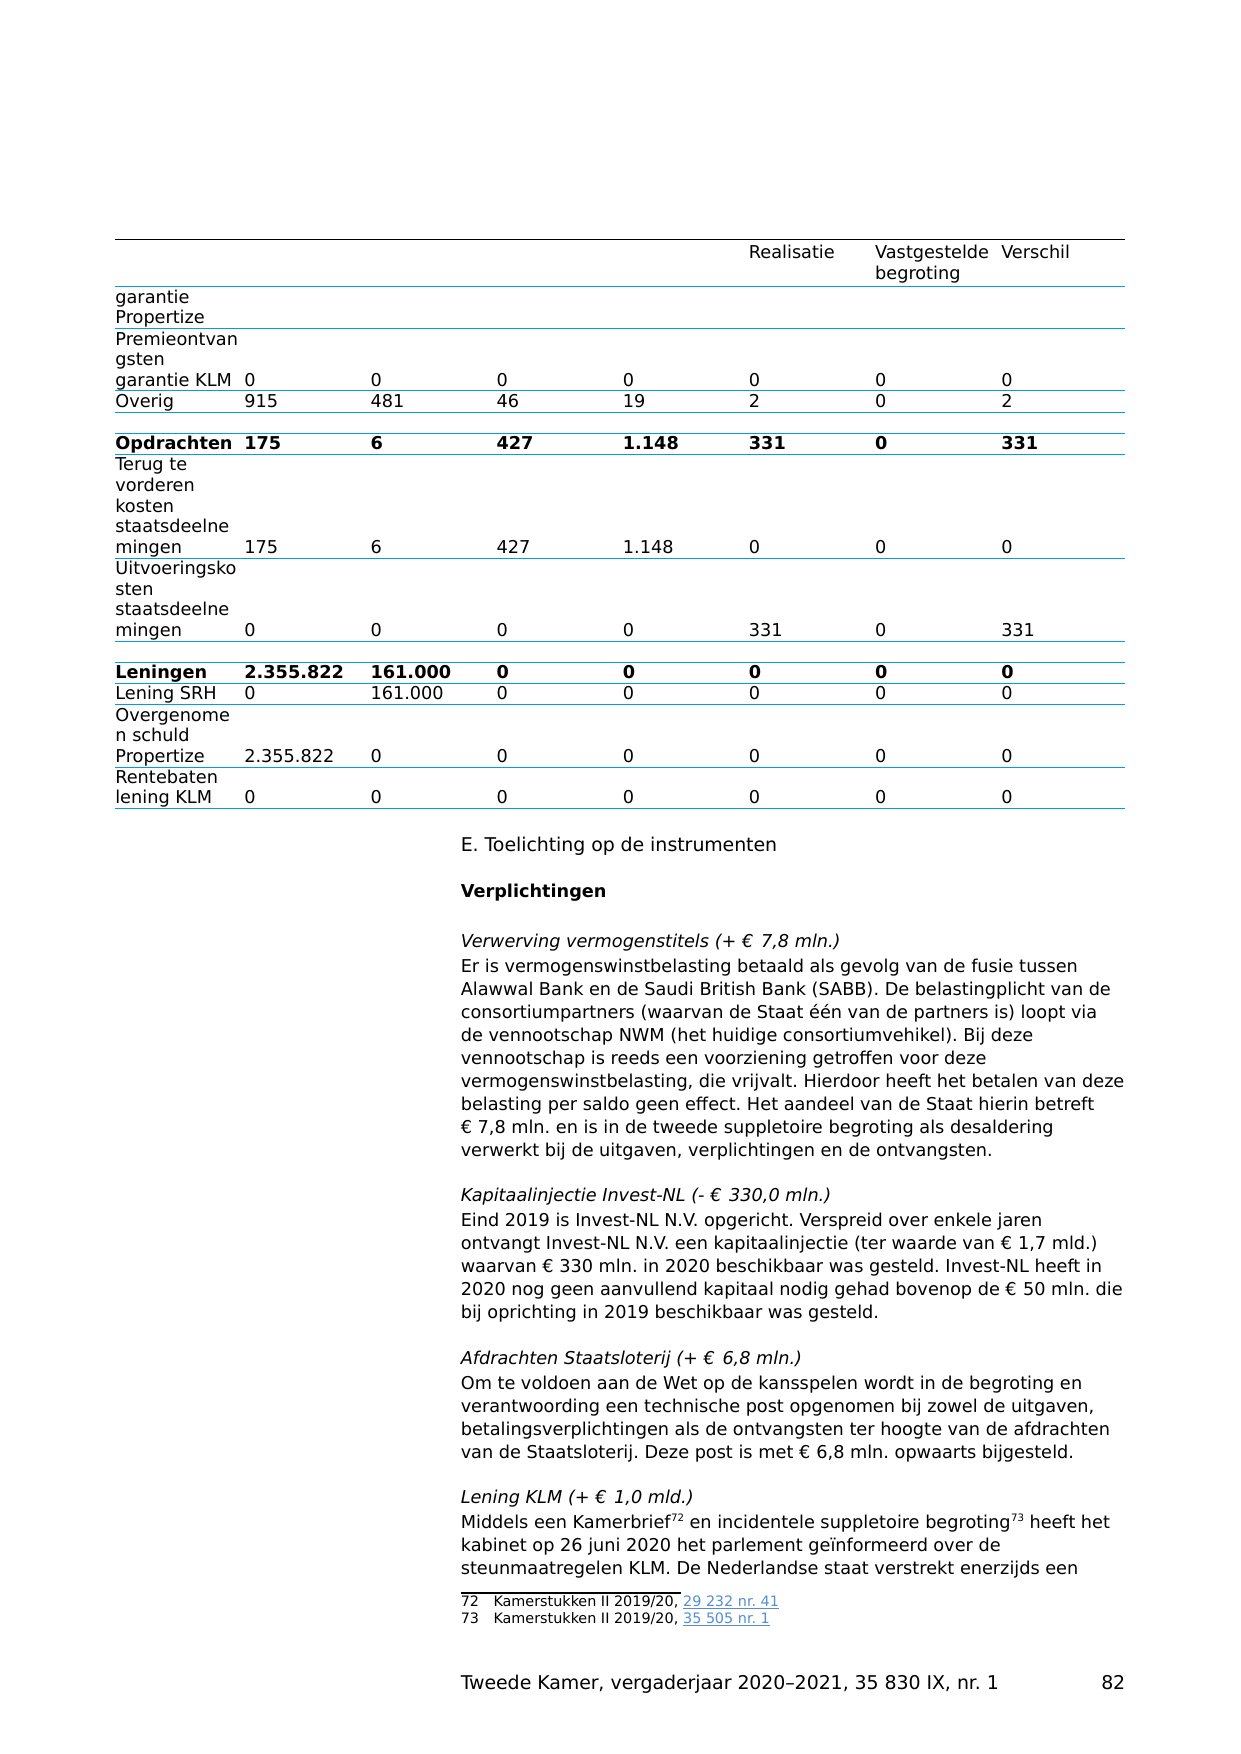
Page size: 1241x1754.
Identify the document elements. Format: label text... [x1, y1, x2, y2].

table_cell 0 [494, 684, 620, 704]
table_cell 0 [494, 663, 620, 683]
table_cell 0 [620, 705, 746, 766]
text Kapitaalinjectie Invest-NL (- € 330,0 mln.) [461, 1183, 1125, 1206]
table_cell 331 [998, 434, 1125, 454]
table_cell Rentebaten lening KLM [115, 768, 241, 808]
table_cell 0 [872, 455, 998, 557]
table_cell [998, 287, 1125, 328]
table_cell [746, 287, 872, 328]
table_cell 0 [746, 663, 872, 683]
table_cell [115, 240, 241, 286]
table_cell 0 [494, 768, 620, 808]
table_cell 0 [368, 559, 493, 641]
table_cell 0 [620, 329, 746, 390]
table_cell [368, 642, 493, 662]
table_cell garantie Propertize [115, 287, 241, 328]
table_cell 331 [746, 434, 872, 454]
table_cell [872, 287, 998, 328]
table_cell [620, 240, 746, 286]
table_cell [746, 413, 872, 433]
table_cell 0 [746, 768, 872, 808]
table_cell 161.000 [368, 684, 493, 704]
table_cell [241, 642, 367, 662]
table_cell 6 [368, 455, 493, 557]
table_cell 0 [620, 559, 746, 641]
table_cell 427 [494, 434, 620, 454]
table_cell 0 [241, 768, 367, 808]
table_cell 1.148 [620, 434, 746, 454]
table_cell [494, 413, 620, 433]
table_cell [620, 642, 746, 662]
table_cell [494, 240, 620, 286]
text Verplichtingen [461, 879, 1125, 902]
table_cell [998, 642, 1125, 662]
table_cell [620, 287, 746, 328]
table_cell 915 [241, 391, 367, 412]
table_cell Uitvoeringskosten staatsdeelnemingen [115, 559, 241, 641]
table_cell Terug te vorderen kosten staatsdeelnemingen [115, 455, 241, 557]
text Lening KLM (+ € 1,0 mld.) [461, 1486, 1125, 1508]
table_cell 481 [368, 391, 493, 412]
text Eind 2019 is Invest-NL N.V. opgericht. Verspreid over enkele jaren ontvangt Invest-NL N.V. een kapitaalinjectie (ter waarde van € 1,7 mld.) waarvan € 330 mln. in 2020 beschikbaar was gesteld. Invest-NL heeft in 2020 nog geen aanvullend kapitaal nodig gehad bovenop de € 50 mln. die bij oprichting in 2019 beschikbaar was gesteld. [461, 1208, 1125, 1323]
table_cell 6 [368, 434, 493, 454]
table_cell 0 [872, 391, 998, 412]
table_cell [746, 642, 872, 662]
table_cell 19 [620, 391, 746, 412]
table_cell [872, 642, 998, 662]
table_cell [494, 642, 620, 662]
table_cell 2.355.822 [241, 705, 367, 766]
table_cell 0 [620, 663, 746, 683]
table_cell 0 [241, 684, 367, 704]
table_cell [368, 287, 493, 328]
table_cell 427 [494, 455, 620, 557]
table_cell 0 [872, 329, 998, 390]
text Verwerving vermogenstitels (+ € 7,8 mln.) [461, 929, 1125, 952]
table_cell 0 [998, 329, 1125, 390]
title E. Toelichting op de instrumenten [461, 834, 1125, 856]
table_cell 0 [998, 705, 1125, 766]
table_cell [368, 413, 493, 433]
table_cell 161.000 [368, 663, 493, 683]
table_cell 46 [494, 391, 620, 412]
table_cell 0 [746, 329, 872, 390]
table_cell Leningen [115, 663, 241, 683]
table_cell 0 [494, 705, 620, 766]
table_cell 2 [746, 391, 872, 412]
table_cell 0 [494, 329, 620, 390]
table_cell 0 [998, 684, 1125, 704]
table_cell 2.355.822 [241, 663, 367, 683]
table_cell 0 [746, 705, 872, 766]
table_cell 0 [746, 455, 872, 557]
table_cell [620, 413, 746, 433]
table_cell 0 [872, 705, 998, 766]
table_cell 0 [998, 663, 1125, 683]
table_cell [872, 413, 998, 433]
table_cell 0 [998, 768, 1125, 808]
text __Kamerstukken II 2019/20, 29 232 nr. 41 [461, 1593, 1125, 1610]
table_cell 0 [368, 705, 493, 766]
table_cell [241, 287, 367, 328]
table_cell 331 [998, 559, 1125, 641]
table_cell 0 [872, 684, 998, 704]
table_cell [115, 642, 241, 662]
table_cell 175 [241, 434, 367, 454]
table_cell 0 [872, 663, 998, 683]
table_cell 0 [998, 455, 1125, 557]
table_cell Overgenomen schuld Propertize [115, 705, 241, 766]
table_cell 0 [368, 329, 493, 390]
table_cell Opdrachten [115, 434, 241, 454]
table_cell Verschil [998, 240, 1125, 286]
text Er is vermogenswinstbelasting betaald als gevolg van de fusie tussen Alawwal Bank en de Saudi British Bank (SABB). De belastingplicht van de consortiumpartners (waarvan de Staat één van de partners is) loopt via de vennootschap NWM (het huidige consortiumvehikel). Bij deze vennootschap is reeds een voorziening getroffen voor deze vermogenswinstbelasting, die vrijvalt. Hierdoor heeft het betalen van deze belasting per saldo geen effect. Het aandeel van de Staat hierin betreft € 7,8 mln. en is in de tweede suppletoire begroting als desaldering verwerkt bij de uitgaven, verplichtingen en de ontvangsten. [461, 954, 1125, 1161]
table_cell 2 [998, 391, 1125, 412]
table_cell 0 [241, 329, 367, 390]
text Middels een Kamerbrief en incidentele suppletoire begroting heeft het kabinet op 26 juni 2020 het parlement geïnformeerd over de steunmaatregelen KLM. De Nederlandse staat verstrekt enerzijds een [461, 1511, 1125, 1579]
table_cell [115, 413, 241, 433]
table_cell [368, 240, 493, 286]
table_cell 0 [872, 559, 998, 641]
table_cell Lening SRH [115, 684, 241, 704]
table_cell Vastgestelde begroting [872, 240, 998, 286]
table_cell 0 [872, 434, 998, 454]
table_cell 175 [241, 455, 367, 557]
table_cell Overig [115, 391, 241, 412]
table_cell 0 [494, 559, 620, 641]
table_cell [241, 413, 367, 433]
table_cell [998, 413, 1125, 433]
text __Kamerstukken II 2019/20, 35 505 nr. 1 [461, 1610, 1125, 1627]
table_cell 0 [620, 768, 746, 808]
table_cell Realisatie [746, 240, 872, 286]
table_cell 1.148 [620, 455, 746, 557]
table_cell [241, 240, 367, 286]
table_cell 0 [241, 559, 367, 641]
table_cell Premieontvangsten garantie KLM [115, 329, 241, 390]
table_header Tabel 27 Budgettaire gevolgen van beleidsartikel 3 Financieringsactiviteiten publiek-private sector (bedragen x € 1.000) [115, 191, 1125, 239]
text Afdrachten Staatsloterij (+ € 6,8 mln.) [461, 1346, 1125, 1369]
text Om te voldoen aan de Wet op de kansspelen wordt in de begroting en verantwoording een technische post opgenomen bij zowel de uitgaven, betalingsverplichtingen als de ontvangsten ter hoogte van de afdrachten van de Staatsloterij. Deze post is met € 6,8 mln. opwaarts bijgesteld. [461, 1371, 1125, 1463]
table_cell 0 [620, 684, 746, 704]
table_cell 0 [368, 768, 493, 808]
table_cell 0 [746, 684, 872, 704]
table_cell [494, 287, 620, 328]
table_cell 0 [872, 768, 998, 808]
table_cell 331 [746, 559, 872, 641]
